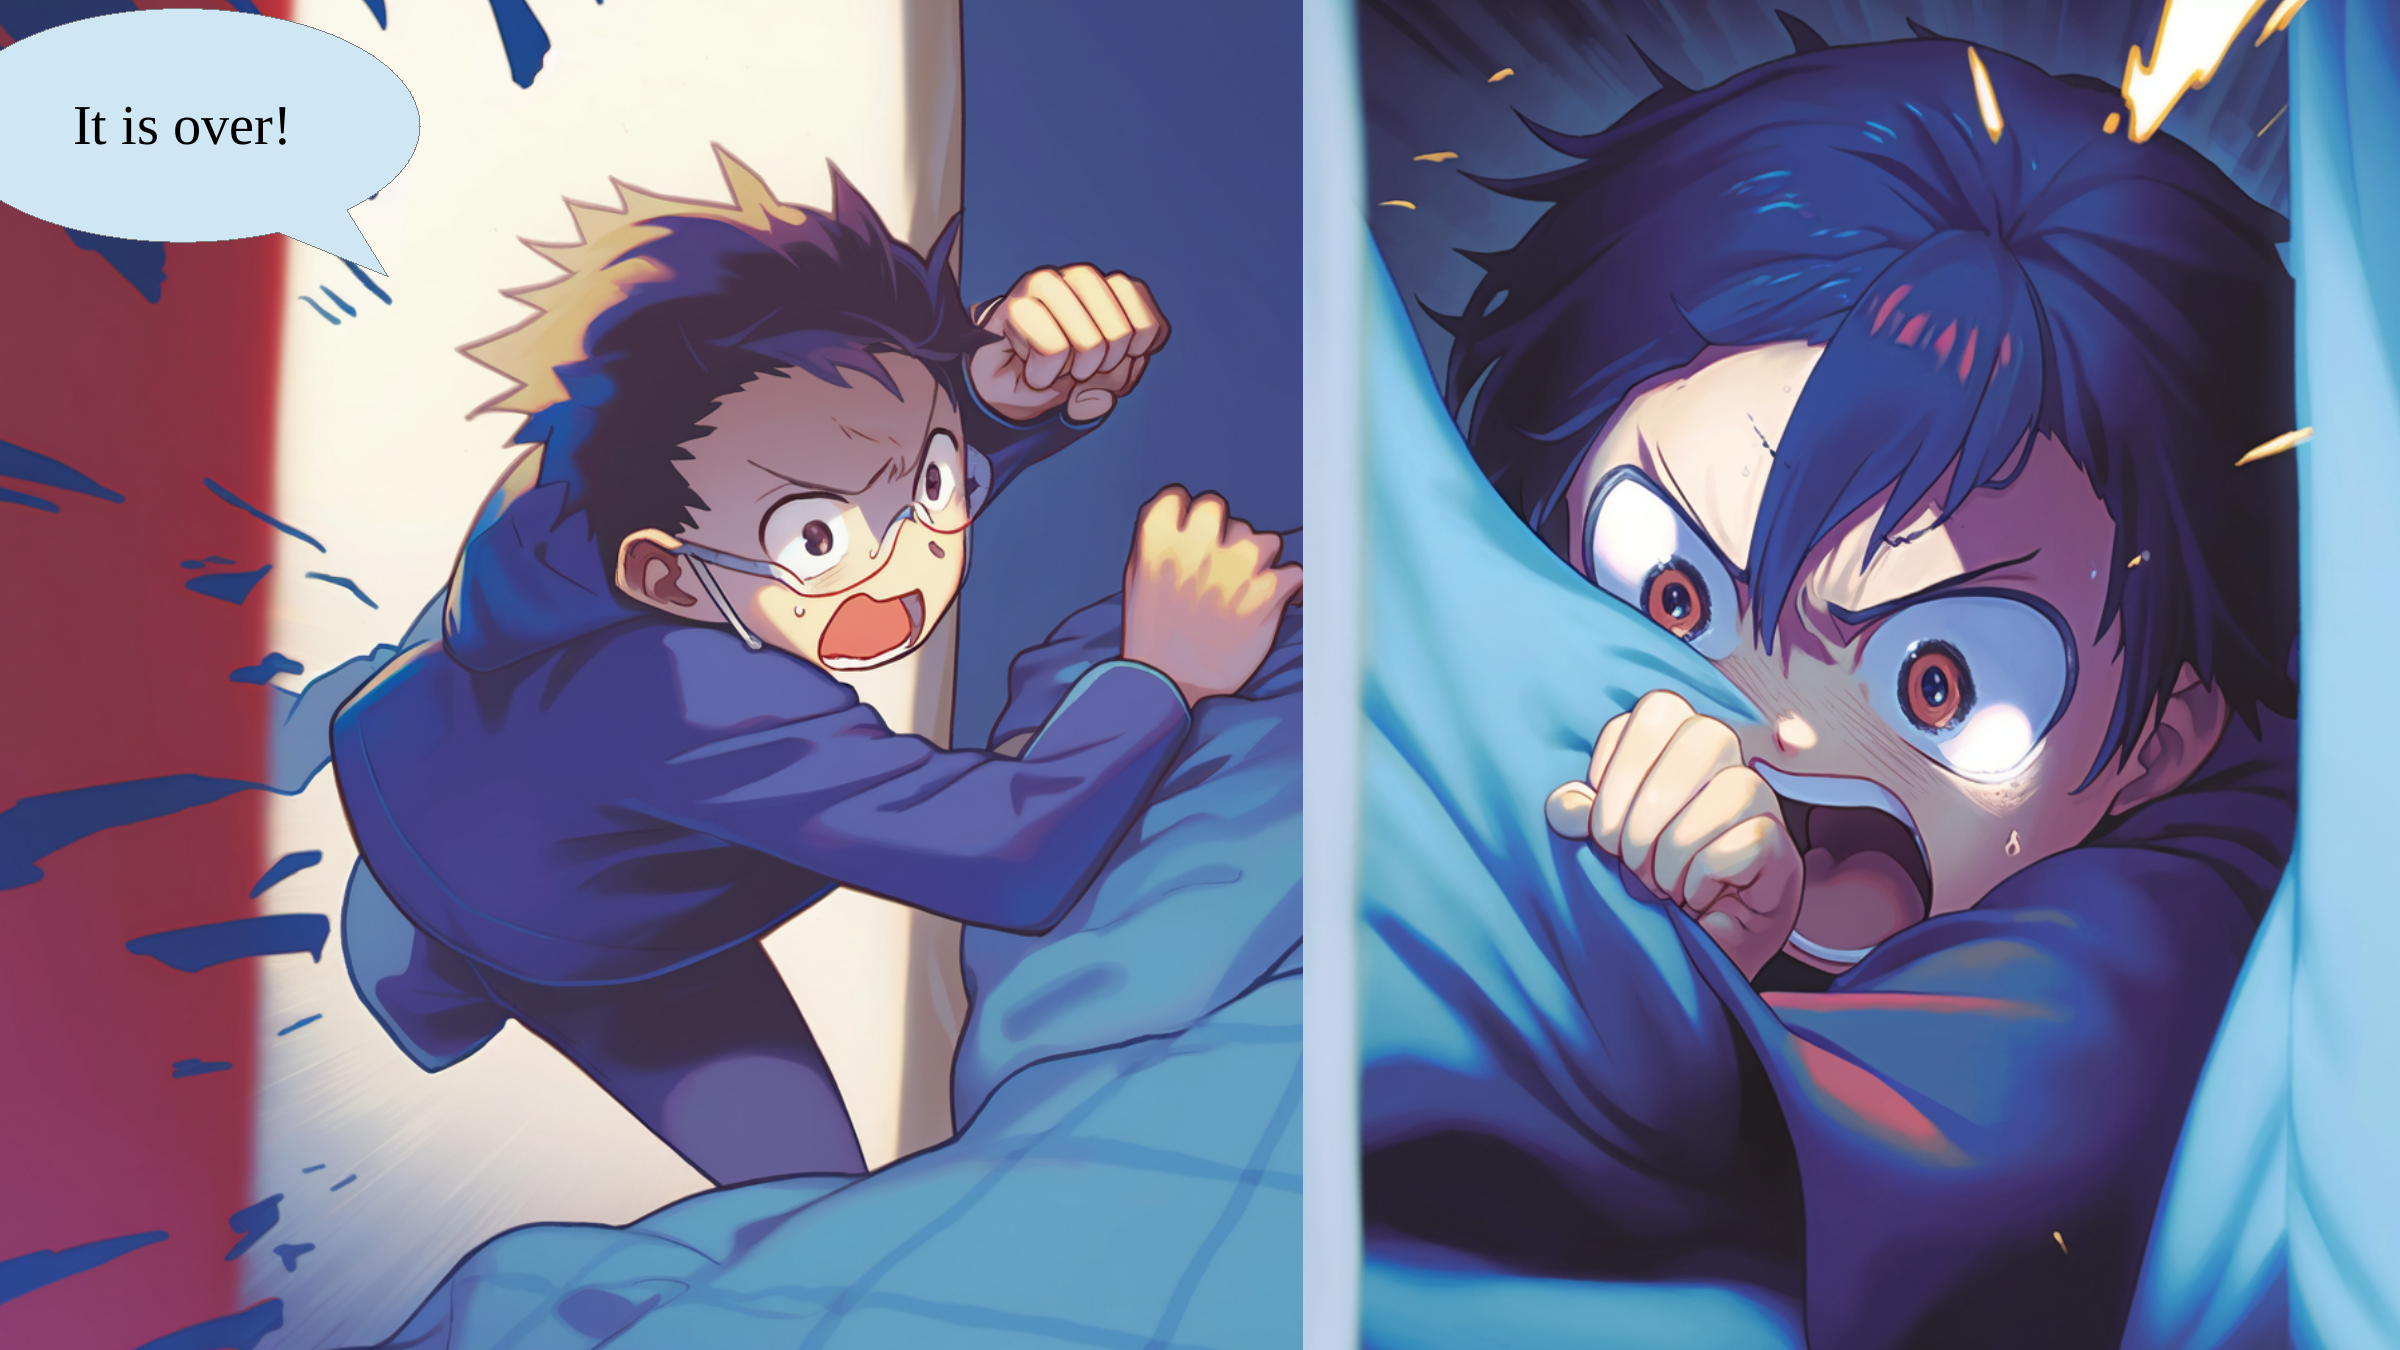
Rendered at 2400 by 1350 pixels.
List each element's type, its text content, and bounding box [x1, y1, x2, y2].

text_box It is over! [0, 8, 421, 277]
picture [0, 0, 2400, 1350]
